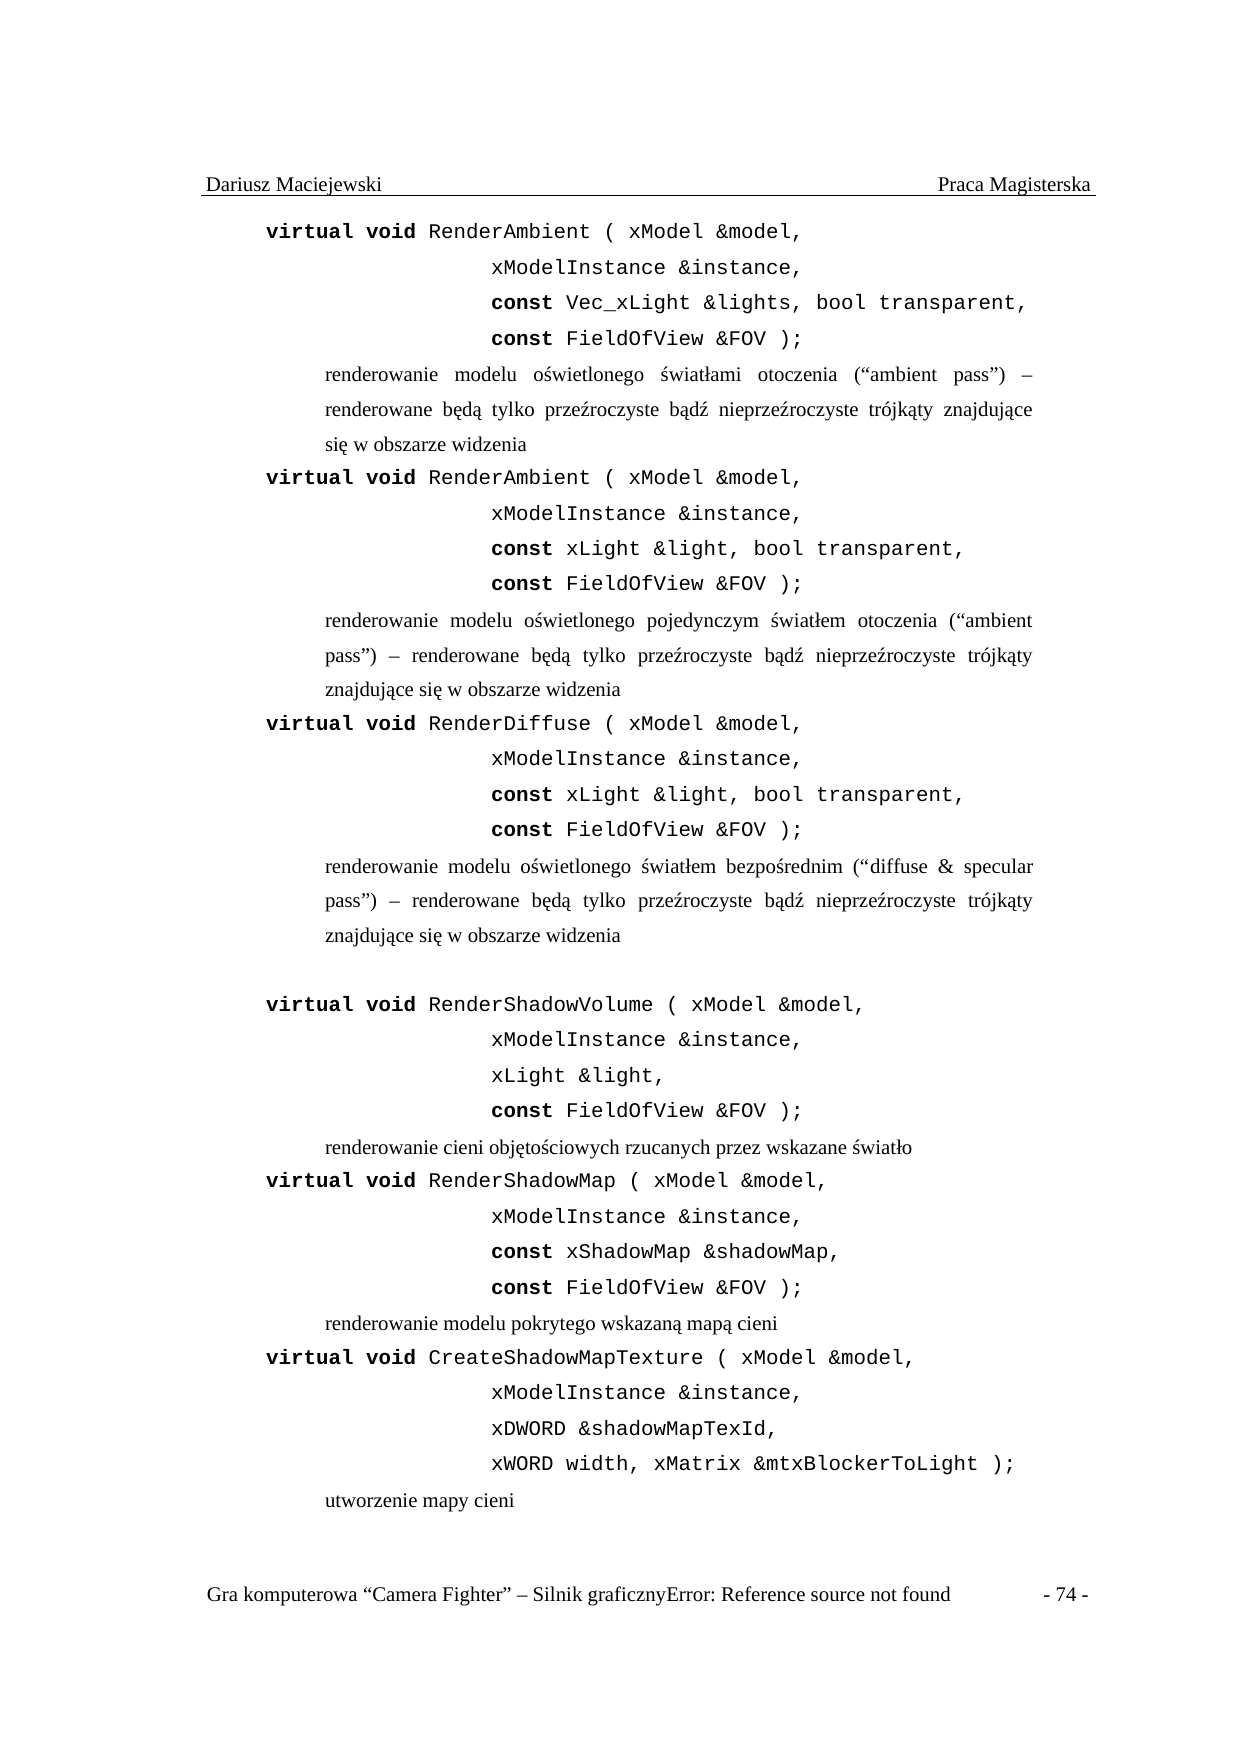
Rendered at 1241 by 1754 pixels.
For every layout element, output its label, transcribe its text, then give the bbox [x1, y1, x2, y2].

text renderowanie modelu oświetlonego pojedynczym światłem otoczenia (“ambient pass”) – renderowane będą tylko przeźroczyste bądź nieprzeźroczyste trójkąty znajdujące się w obszarze widzenia [325, 609, 1033, 701]
text virtual void RenderAmbient ( xModel &model, xModelInstance &instance, const Vec_xLight &lights, bool transparent, const FieldOfView &FOV ); [266, 221, 1033, 351]
text virtual void RenderAmbient ( xModel &model, xModelInstance &instance, const xLight &light, bool transparent, const FieldOfView &FOV ); [266, 467, 1033, 597]
text virtual void RenderDiffuse ( xModel &model, xModelInstance &instance, const xLight &light, bool transparent, const FieldOfView &FOV ); [266, 713, 1033, 843]
text renderowanie modelu oświetlonego światłami otoczenia (“ambient pass”) – renderowane będą tylko przeźroczyste bądź nieprzeźroczyste trójkąty znajdujące się w obszarze widzenia [325, 363, 1033, 456]
text utworzenie mapy cieni [325, 1488, 1033, 1512]
text const FieldOfView &FOV ); [266, 1100, 1033, 1124]
text virtual void RenderShadowVolume ( xModel &model, xModelInstance &instance, [266, 994, 1033, 1053]
text renderowanie cieni objętościowych rzucanych przez wskazane światło [325, 1136, 1033, 1159]
text renderowanie modelu oświetlonego światłem bezpośrednim (“diffuse & specular pass”) – renderowane będą tylko przeźroczyste bądź nieprzeźroczyste trójkąty znajdujące się w obszarze widzenia [325, 854, 1033, 947]
text virtual void RenderShadowMap ( xModel &model, xModelInstance &instance, const xShadowMap &shadowMap, const FieldOfView &FOV ); [266, 1170, 1033, 1300]
text renderowanie modelu pokrytego wskazaną mapą cieni [325, 1312, 1033, 1335]
text virtual void CreateShadowMapTexture ( xModel &model, xModelInstance &instance, xDWORD &shadowMapTexId, xWORD width, xMatrix &mtxBlockerToLight ); [266, 1347, 1033, 1477]
text xLight &light, [266, 1065, 1033, 1088]
